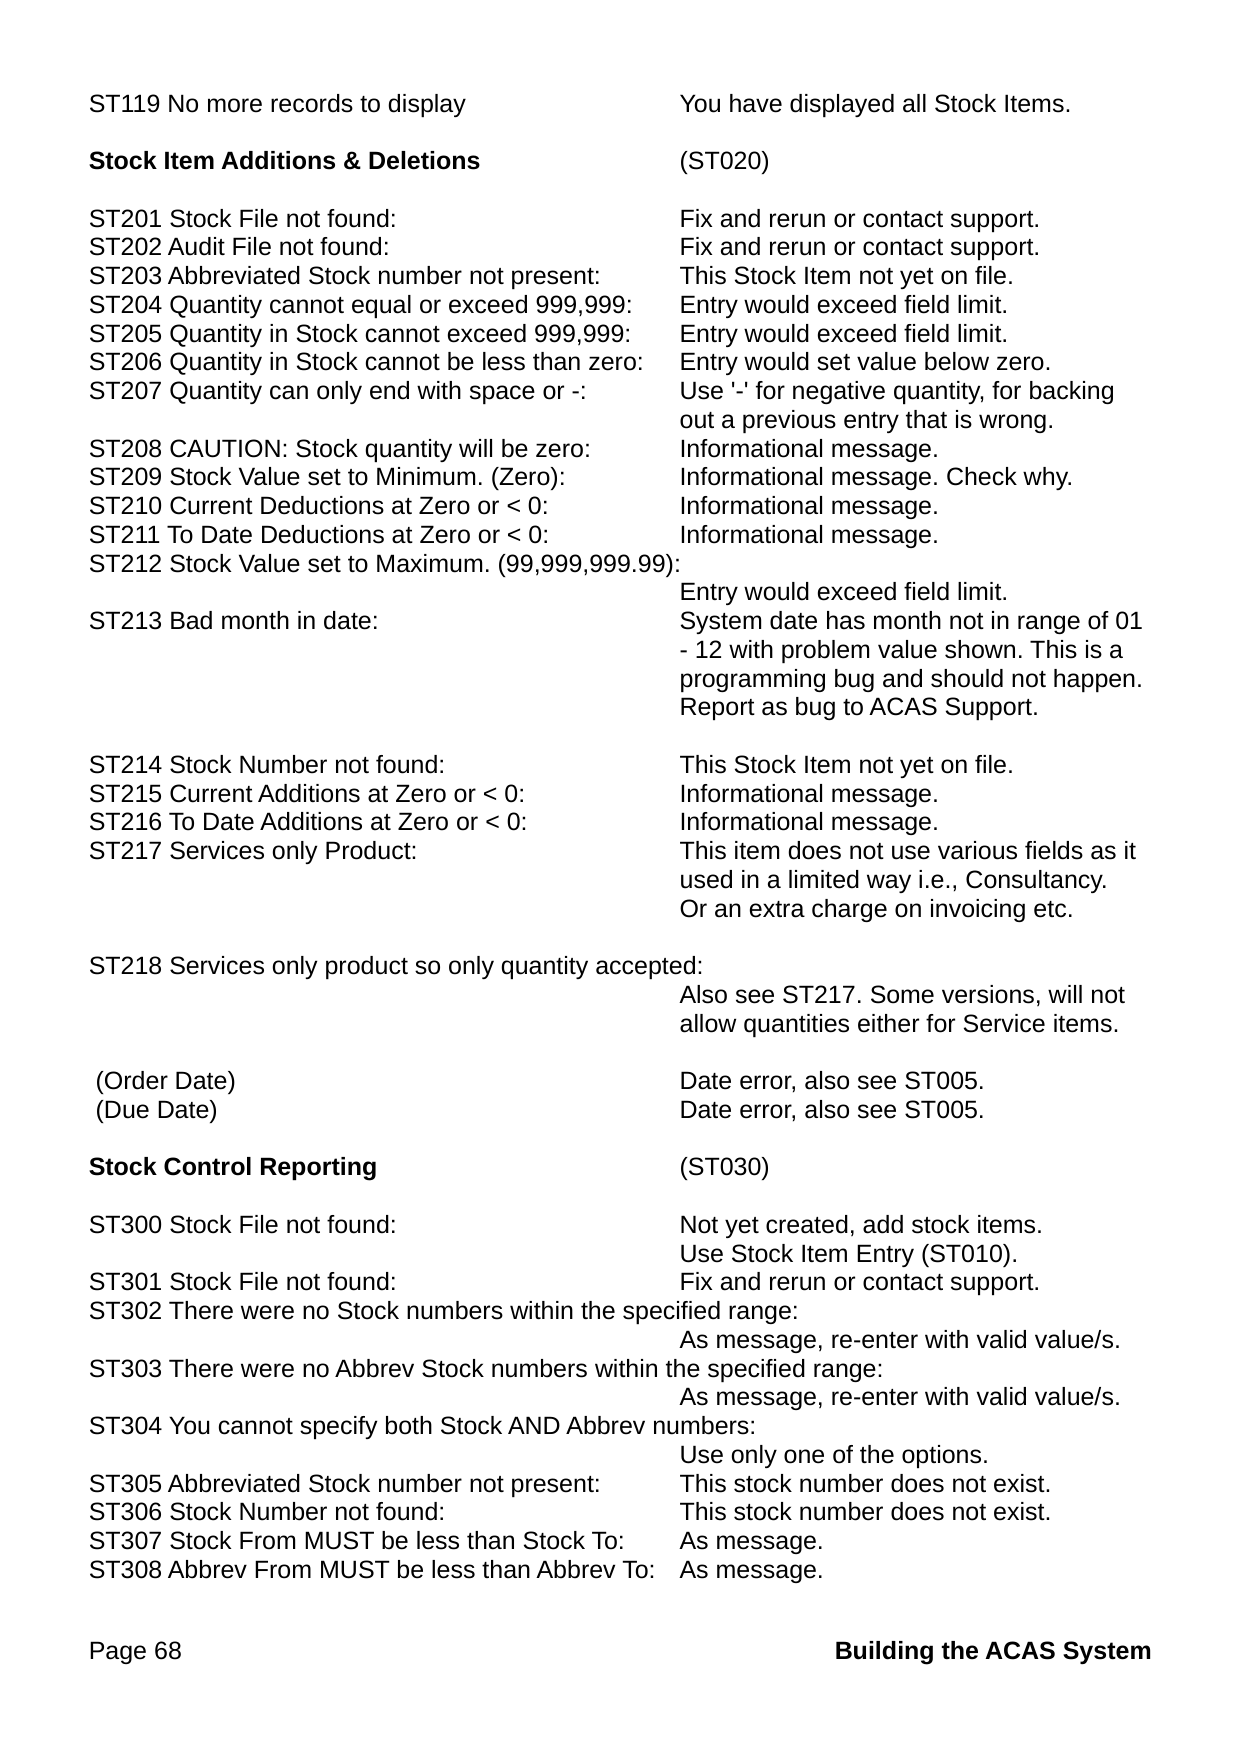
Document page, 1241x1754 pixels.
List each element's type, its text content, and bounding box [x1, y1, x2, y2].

text ST212 Stock Value set to Maximum. (99,999,999.99): [88, 548, 1152, 577]
text ST202 Audit File not found: Fix and rerun or contact support. [88, 232, 1152, 261]
text Stock Item Additions & Deletions (ST020) [88, 146, 1152, 175]
text ST302 There were no Stock numbers within the specified range: [88, 1296, 1152, 1325]
text ST213 Bad month in date: System date has month not in range of 01 [88, 606, 1152, 635]
text ST215 Current Additions at Zero or < 0: Informational message. [88, 778, 1152, 807]
text (Order Date) Date error, also see ST005. [88, 1066, 1152, 1095]
text ST214 Stock Number not found: This Stock Item not yet on file. [88, 750, 1152, 778]
text out a previous entry that is wrong. [88, 405, 1152, 433]
text ST304 You cannot specify both Stock AND Abbrev numbers: [88, 1411, 1152, 1440]
text ST306 Stock Number not found: This stock number does not exist. [88, 1497, 1152, 1526]
text Report as bug to ACAS Support. [88, 692, 1152, 721]
text ST204 Quantity cannot equal or exceed 999,999: Entry would exceed field limit. [88, 290, 1152, 318]
text ST300 Stock File not found: Not yet created, add stock items. Use Stock Item Entry (ST010). [88, 1210, 1152, 1267]
text ST216 To Date Additions at Zero or < 0: Informational message. [88, 807, 1152, 836]
text programming bug and should not happen. [88, 663, 1152, 692]
text ST217 Services only Product: This item does not use various fields as it [88, 836, 1152, 865]
text used in a limited way i.e., Consultancy. Or an extra charge on invoicing etc. [88, 865, 1152, 922]
text ST207 Quantity can only end with space or -: Use '-' for negative quantity, for backing [88, 376, 1152, 405]
text ST308 Abbrev From MUST be less than Abbrev To: As message. [88, 1555, 1152, 1583]
text ST305 Abbreviated Stock number not present: This stock number does not exist. [88, 1468, 1152, 1497]
text Also see ST217. Some versions, will not [88, 980, 1152, 1008]
text ST205 Quantity in Stock cannot exceed 999,999: Entry would exceed field limit. [88, 318, 1152, 347]
text As message, re-enter with valid value/s. [88, 1325, 1152, 1353]
text Stock Control Reporting (ST030) [88, 1152, 1152, 1181]
text ST206 Quantity in Stock cannot be less than zero: Entry would set value below zero. [88, 347, 1152, 376]
text ST303 There were no Abbrev Stock numbers within the specified range: [88, 1353, 1152, 1382]
text ST218 Services only product so only quantity accepted: [88, 951, 1152, 980]
text ST208 CAUTION: Stock quantity will be zero: Informational message. [88, 433, 1152, 462]
text ST301 Stock File not found: Fix and rerun or contact support. [88, 1267, 1152, 1296]
text Entry would exceed field limit. [88, 577, 1152, 606]
text ST203 Abbreviated Stock number not present: This Stock Item not yet on file. [88, 261, 1152, 290]
text allow quantities either for Service items. [88, 1008, 1152, 1037]
text ST211 To Date Deductions at Zero or < 0: Informational message. [88, 520, 1152, 548]
text ST210 Current Deductions at Zero or < 0: Informational message. [88, 491, 1152, 520]
text Use only one of the options. [88, 1440, 1152, 1468]
text ST119 No more records to display You have displayed all Stock Items. [88, 88, 1152, 117]
text ST201 Stock File not found: Fix and rerun or contact support. [88, 203, 1152, 232]
text As message, re-enter with valid value/s. [88, 1382, 1152, 1411]
text (Due Date) Date error, also see ST005. [88, 1095, 1152, 1123]
text ST209 Stock Value set to Minimum. (Zero): Informational message. Check why. [88, 462, 1152, 491]
text ST307 Stock From MUST be less than Stock To: As message. [88, 1526, 1152, 1555]
text - 12 with problem value shown. This is a [88, 635, 1152, 663]
